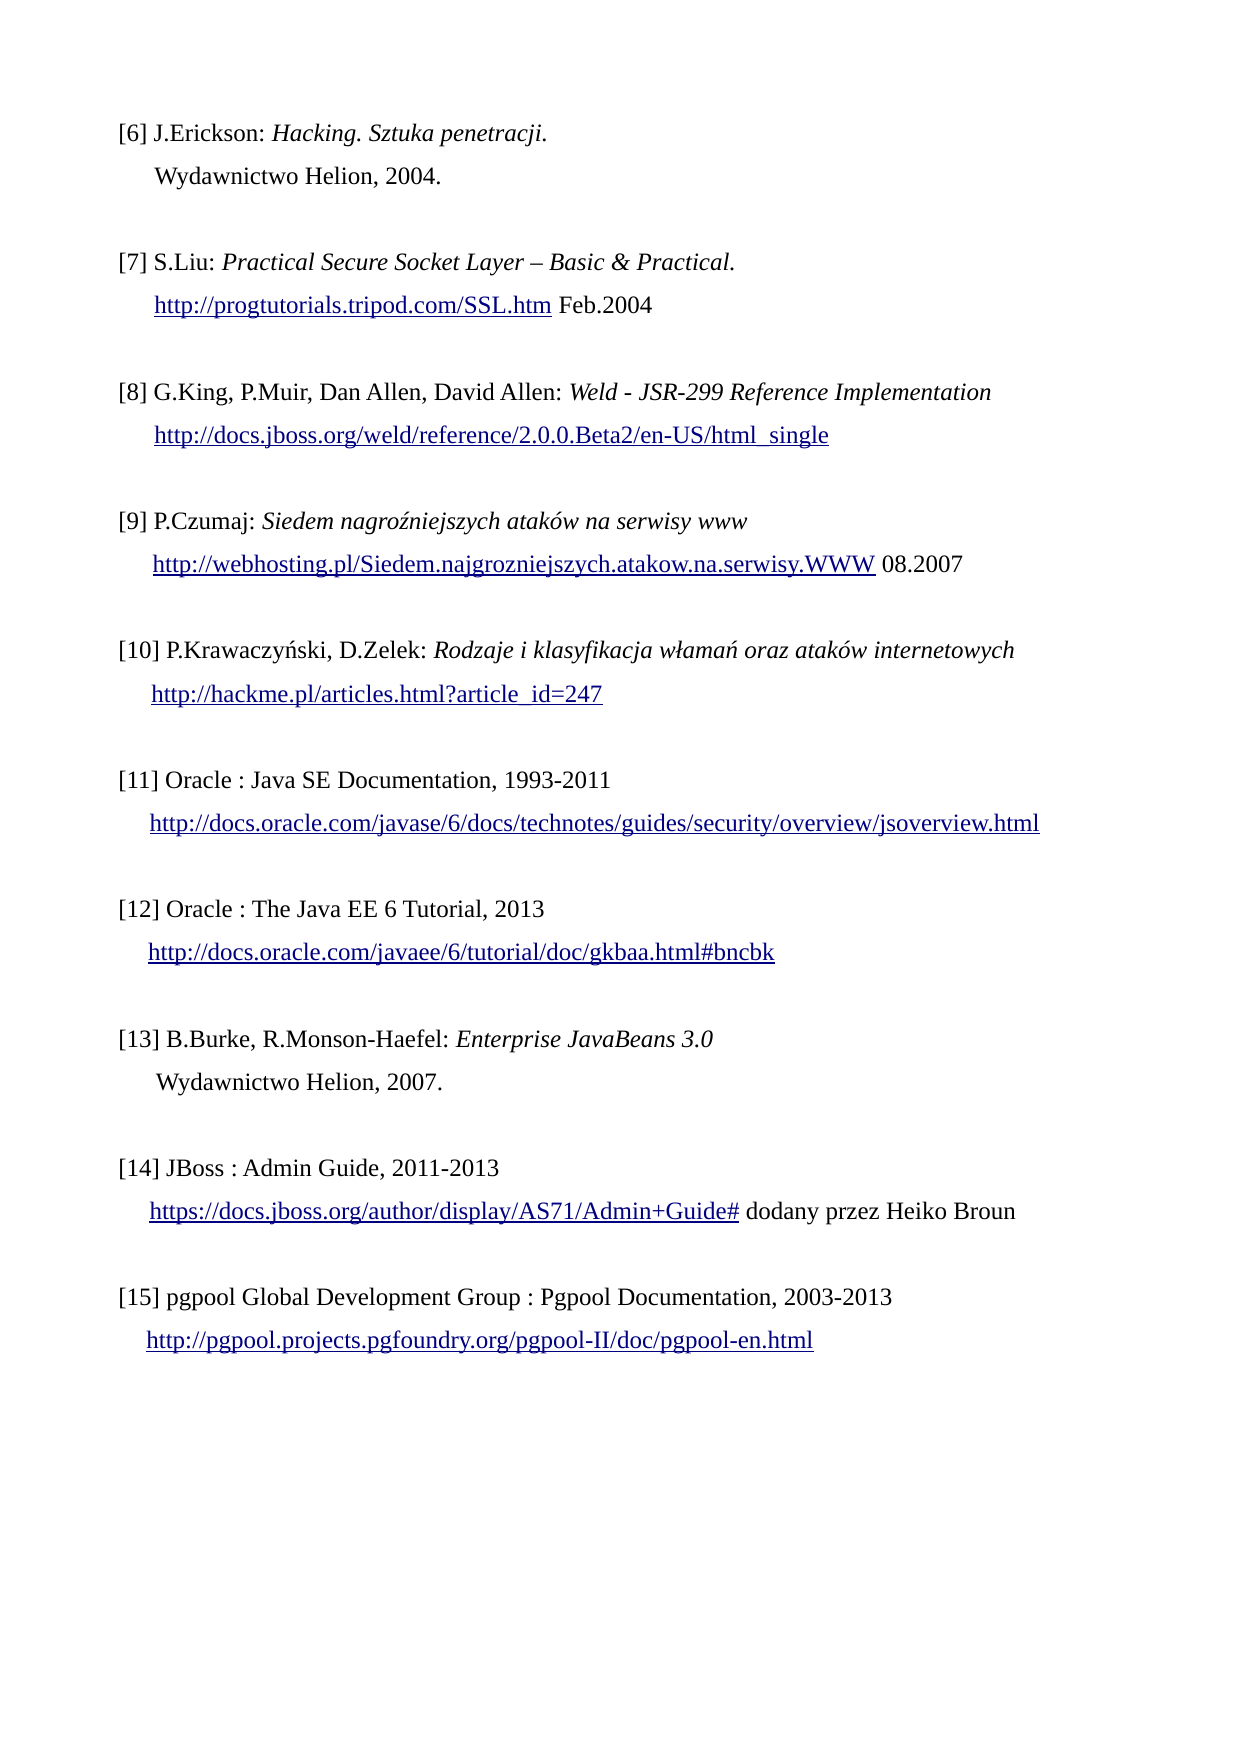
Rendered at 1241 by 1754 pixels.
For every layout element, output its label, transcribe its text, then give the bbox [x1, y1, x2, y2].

text [15] pgpool Global Development Group : Pgpool Documentation, 2003-2013 [118, 1282, 1122, 1311]
text [9] P.Czumaj: Siedem nagroźniejszych ataków na serwisy www [118, 506, 1122, 535]
text http://hackme.pl/articles.html?article_id=247 [118, 679, 1122, 707]
text https://docs.jboss.org/author/display/AS71/Admin+Guide# dodany przez Heiko Broun [118, 1196, 1122, 1225]
text Wydawnictwo Helion, 2007. [118, 1067, 1122, 1096]
text http://docs.oracle.com/javaee/6/tutorial/doc/gkbaa.html#bncbk [118, 937, 1122, 966]
text http://pgpool.projects.pgfoundry.org/pgpool-II/doc/pgpool-en.html [118, 1326, 1122, 1354]
text [6] J.Erickson: Hacking. Sztuka penetracji. [118, 118, 1122, 147]
text http://webhosting.pl/Siedem.najgrozniejszych.atakow.na.serwisy.WWW 08.2007 [118, 549, 1122, 578]
text [11] Oracle : Java SE Documentation, 1993-2011 [118, 765, 1122, 794]
text [8] G.King, P.Muir, Dan Allen, David Allen: Weld - JSR-299 Reference Implementation [118, 377, 1122, 406]
text [7] S.Liu: Practical Secure Socket Layer – Basic & Practical. [118, 247, 1122, 276]
text Wydawnictwo Helion, 2004. [118, 161, 1122, 190]
text [12] Oracle : The Java EE 6 Tutorial, 2013 [118, 894, 1122, 923]
text http://docs.oracle.com/javase/6/docs/technotes/guides/security/overview/jsoverview.html [118, 808, 1122, 837]
text http://progtutorials.tripod.com/SSL.htm Feb.2004 [118, 291, 1122, 319]
text [10] P.Krawaczyński, D.Zelek: Rodzaje i klasyfikacja włamań oraz ataków internetowych [118, 636, 1122, 664]
text [13] B.Burke, R.Monson-Haefel: Enterprise JavaBeans 3.0 [118, 1024, 1122, 1052]
text [14] JBoss : Admin Guide, 2011-2013 [118, 1153, 1122, 1182]
text http://docs.jboss.org/weld/reference/2.0.0.Beta2/en-US/html_single [118, 420, 1122, 449]
